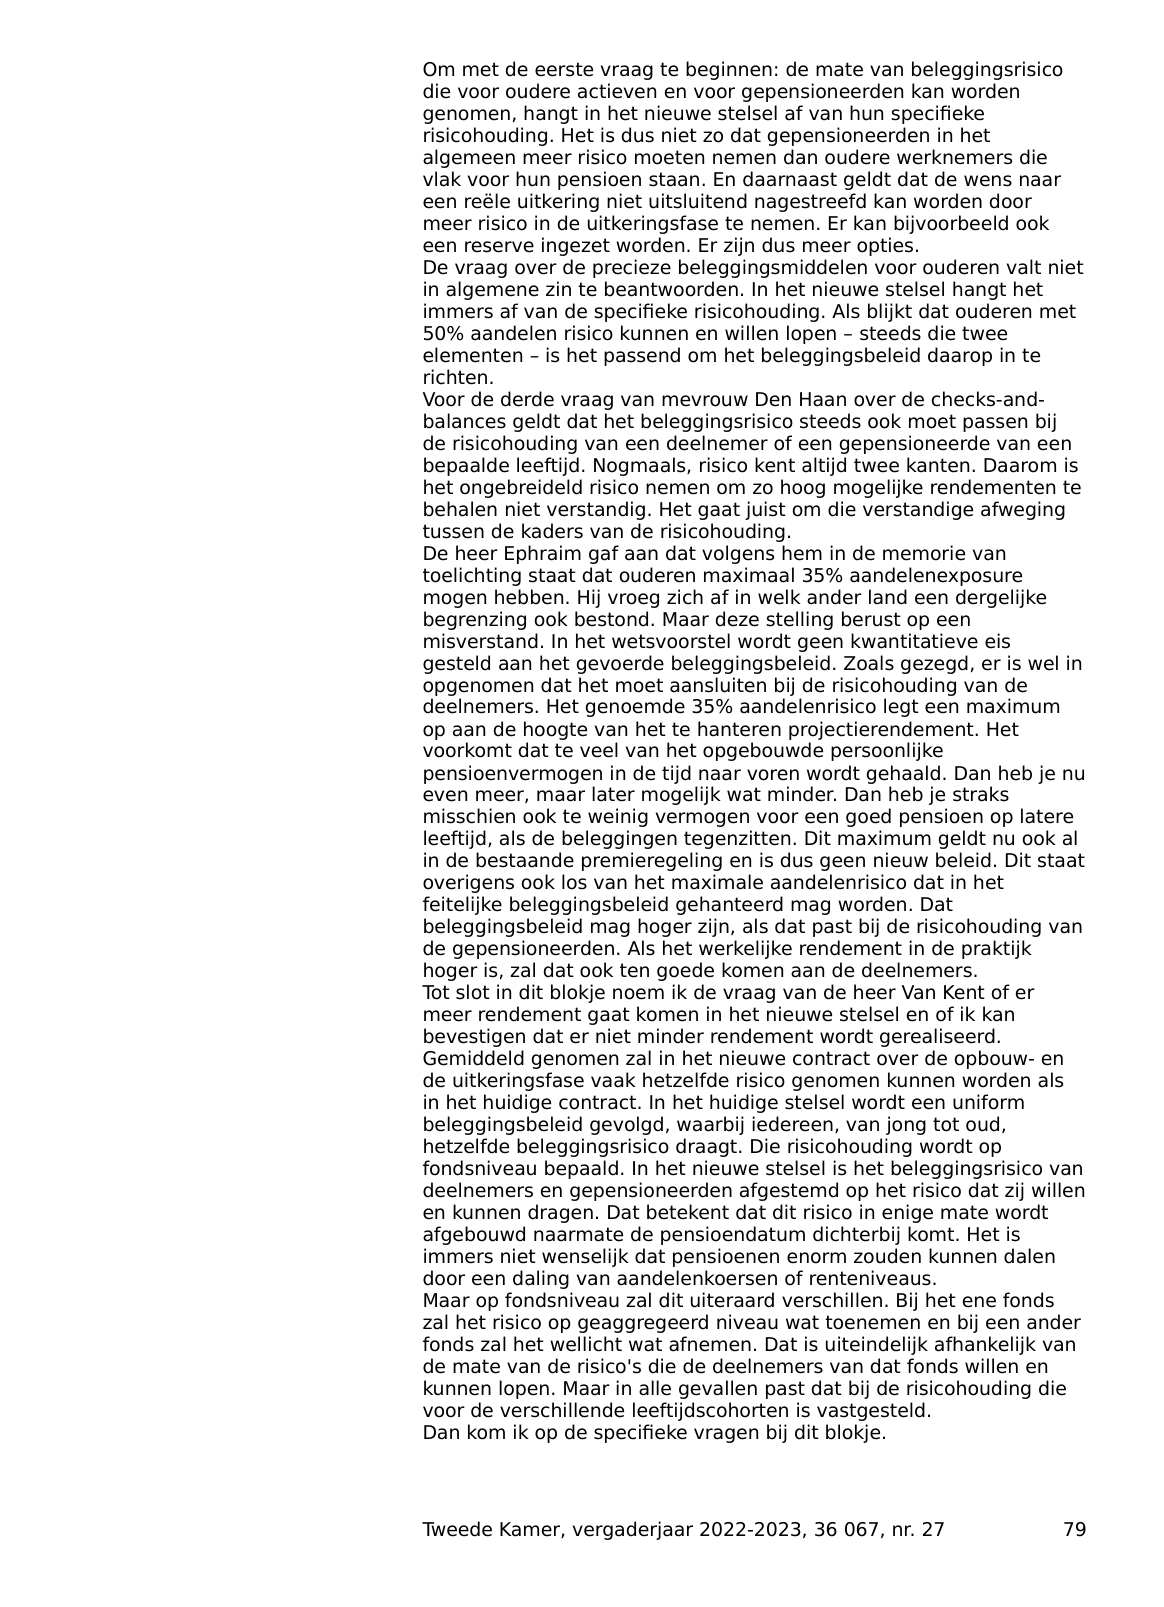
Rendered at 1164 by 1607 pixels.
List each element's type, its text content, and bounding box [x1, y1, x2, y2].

text Voor de derde vraag van mevrouw Den Haan over de checks-and-balances geldt dat het beleggingsrisico steeds ook moet passen bij de risicohouding van een deelnemer of een gepensioneerde van een bepaalde leeftijd. Nogmaals, risico kent altijd twee kanten. Daarom is het ongebreideld risico nemen om zo hoog mogelijke rendementen te behalen niet verstandig. Het gaat juist om die verstandige afweging tussen de kaders van de risicohouding. [422, 389, 1087, 543]
text Tot slot in dit blokje noem ik de vraag van de heer Van Kent of er meer rendement gaat komen in het nieuwe stelsel en of ik kan bevestigen dat er niet minder rendement wordt gerealiseerd. Gemiddeld genomen zal in het nieuwe contract over de opbouw- en de uitkeringsfase vaak hetzelfde risico genomen kunnen worden als in het huidige contract. In het huidige stelsel wordt een uniform beleggingsbeleid gevolgd, waarbij iedereen, van jong tot oud, hetzelfde beleggingsrisico draagt. Die risicohouding wordt op fondsniveau bepaald. In het nieuwe stelsel is het beleggingsrisico van deelnemers en gepensioneerden afgestemd op het risico dat zij willen en kunnen dragen. Dat betekent dat dit risico in enige mate wordt afgebouwd naarmate de pensioendatum dichterbij komt. Het is immers niet wenselijk dat pensioenen enorm zouden kunnen dalen door een daling van aandelenkoersen of renteniveaus. [422, 982, 1087, 1290]
text De vraag over de precieze beleggingsmiddelen voor ouderen valt niet in algemene zin te beantwoorden. In het nieuwe stelsel hangt het immers af van de specifieke risicohouding. Als blijkt dat ouderen met 50% aandelen risico kunnen en willen lopen – steeds die twee elementen – is het passend om het beleggingsbeleid daarop in te richten. [422, 257, 1087, 389]
text De heer Ephraim gaf aan dat volgens hem in de memorie van toelichting staat dat ouderen maximaal 35% aandelenexposure mogen hebben. Hij vroeg zich af in welk ander land een dergelijke begrenzing ook bestond. Maar deze stelling berust op een misverstand. In het wetsvoorstel wordt geen kwantitatieve eis gesteld aan het gevoerde beleggingsbeleid. Zoals gezegd, er is wel in opgenomen dat het moet aansluiten bij de risicohouding van de deelnemers. Het genoemde 35% aandelenrisico legt een maximum op aan de hoogte van het te hanteren projectierendement. Het voorkomt dat te veel van het opgebouwde persoonlijke pensioenvermogen in de tijd naar voren wordt gehaald. Dan heb je nu even meer, maar later mogelijk wat minder. Dan heb je straks misschien ook te weinig vermogen voor een goed pensioen op latere leeftijd, als de beleggingen tegenzitten. Dit maximum geldt nu ook al in de bestaande premieregeling en is dus geen nieuw beleid. Dit staat overigens ook los van het maximale aandelenrisico dat in het feitelijke beleggingsbeleid gehanteerd mag worden. Dat beleggingsbeleid mag hoger zijn, als dat past bij de risicohouding van de gepensioneerden. Als het werkelijke rendement in de praktijk hoger is, zal dat ook ten goede komen aan de deelnemers. [422, 543, 1087, 982]
text Om met de eerste vraag te beginnen: de mate van beleggingsrisico die voor oudere actieven en voor gepensioneerden kan worden genomen, hangt in het nieuwe stelsel af van hun specifieke risicohouding. Het is dus niet zo dat gepensioneerden in het algemeen meer risico moeten nemen dan oudere werknemers die vlak voor hun pensioen staan. En daarnaast geldt dat de wens naar een reële uitkering niet uitsluitend nagestreefd kan worden door meer risico in de uitkeringsfase te nemen. Er kan bijvoorbeeld ook een reserve ingezet worden. Er zijn dus meer opties. [422, 59, 1087, 257]
text Maar op fondsniveau zal dit uiteraard verschillen. Bij het ene fonds zal het risico op geaggregeerd niveau wat toenemen en bij een ander fonds zal het wellicht wat afnemen. Dat is uiteindelijk afhankelijk van de mate van de risico's die de deelnemers van dat fonds willen en kunnen lopen. Maar in alle gevallen past dat bij de risicohouding die voor de verschillende leeftijdscohorten is vastgesteld. [422, 1290, 1087, 1422]
text Dan kom ik op de specifieke vragen bij dit blokje. [422, 1422, 1087, 1444]
